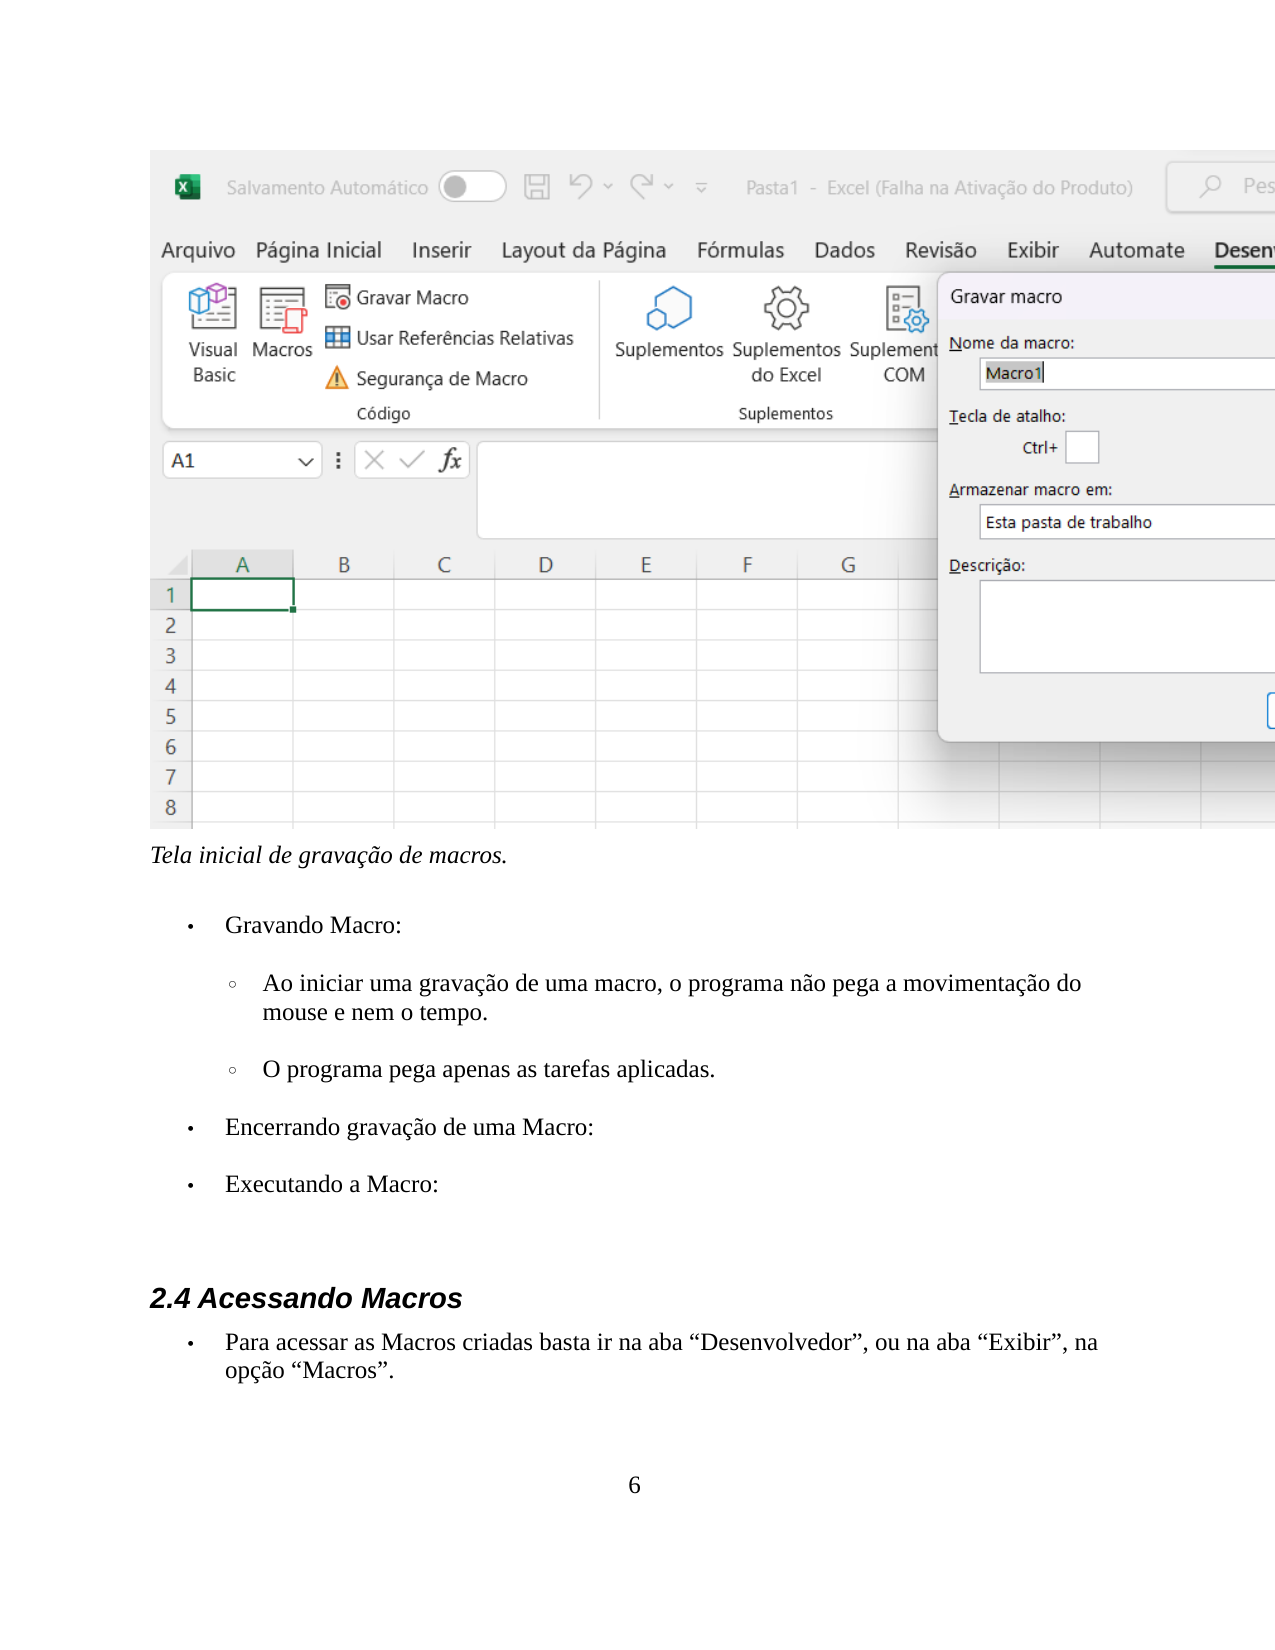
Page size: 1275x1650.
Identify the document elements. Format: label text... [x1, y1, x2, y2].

list Gravando Macro: [187, 911, 1125, 968]
list Ao iniciar uma gravação de uma macro, o programa não pega a movimentação do mouse e nem o tempo. [225, 968, 1125, 1054]
picture [150, 150, 1275, 829]
list O programa pega apenas as tarefas aplicadas. [225, 1054, 1125, 1112]
text Tela inicial de gravação de macros. [150, 841, 1125, 869]
list Para acessar as Macros criadas basta ir na aba “Desenvolvedor”, ou na aba “Exibir”, na opção “Macros”. [187, 1327, 1125, 1413]
list Executando a Macro: [187, 1169, 1125, 1227]
subtitle 2.4 Acessando Macros [150, 1281, 1125, 1314]
list Encerrando gravação de uma Macro: [187, 1112, 1125, 1169]
